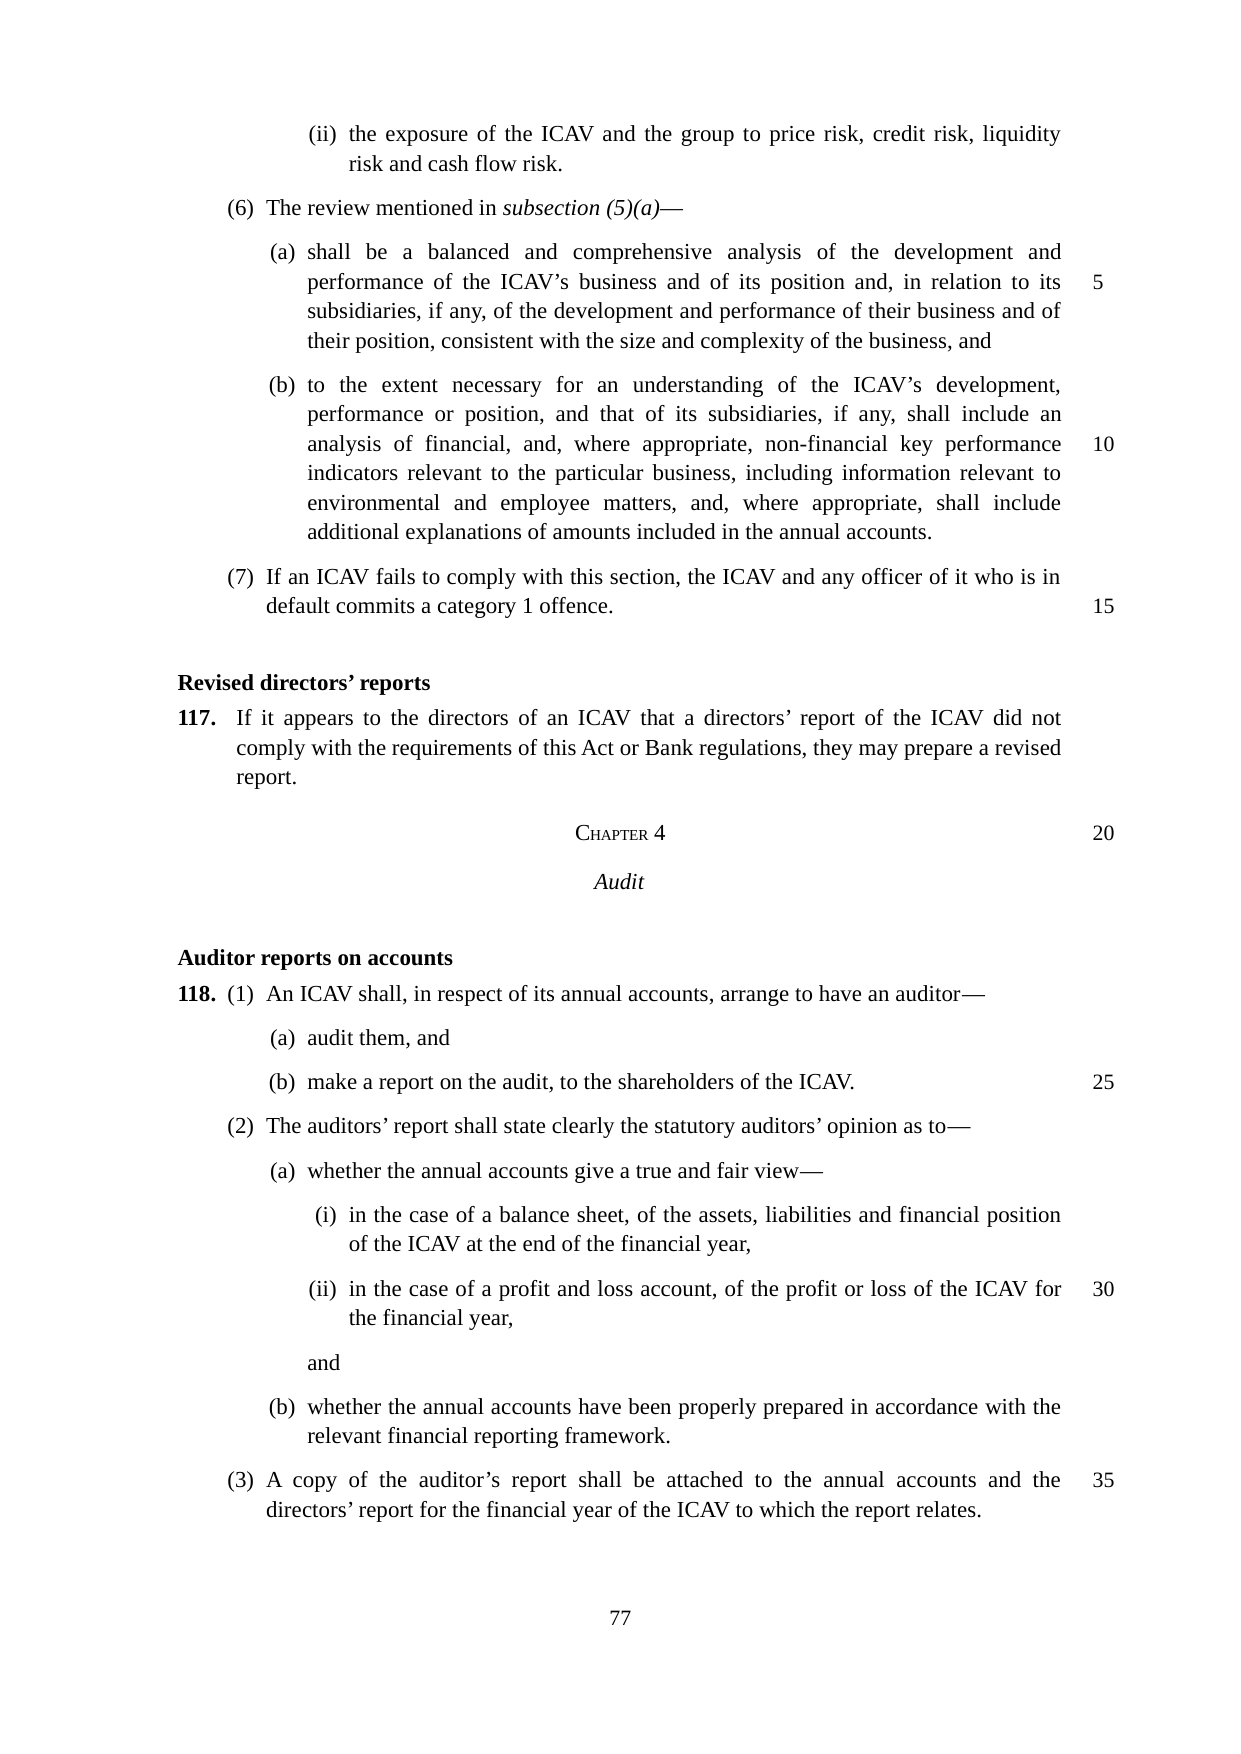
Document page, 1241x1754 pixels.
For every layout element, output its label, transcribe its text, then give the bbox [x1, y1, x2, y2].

text Chapter 4 [177, 820, 1063, 846]
text 118. (1) An ICAV shall, in respect of its annual accounts, arrange to have an auditor⁠— [177, 977, 1063, 1007]
text (2) The auditors’ report shall state clearly the statutory auditors’ opinion as to⁠— [177, 1110, 1063, 1140]
text (3) A copy of the auditor’s report shall be attached to the annual accounts and the directors’ report for the financial year of the ICAV to which the report relates. [177, 1464, 1063, 1523]
text 117. If it appears to the directors of an ICAV that a directors’ report of the ICAV did not comply with the requirements of this Act or Bank regulations, they may prepare a revised report. [177, 702, 1063, 791]
text (i) in the case of a balance sheet, of the assets, liabilities and financial position of the ICAV at the end of the financial year, [177, 1199, 1063, 1258]
text (a) shall be a balanced and comprehensive analysis of the development and performance of the ICAV’s business and of its position and, in relation to its subsidiaries, if any, of the development and performance of their business and of their position, consistent with the size and complexity of the business, and [177, 236, 1063, 354]
text (b) whether the annual accounts have been properly prepared in accordance with the relevant financial reporting framework. [177, 1391, 1063, 1449]
text (a) audit them, and [177, 1022, 1063, 1051]
text (6) The review mentioned in subsection (5)(a)⁠— [177, 192, 1063, 221]
text and [177, 1346, 1063, 1376]
text (ii) the exposure of the ICAV and the group to price risk, credit risk, liquidity risk and cash flow risk. [177, 118, 1063, 177]
text Revised directors’ reports [177, 667, 1063, 696]
text Auditor reports on accounts [177, 942, 1063, 972]
title Audit [177, 869, 1063, 895]
text (7) If an ICAV fails to comply with this section, the ICAV and any officer of it who is in default commits a category 1 offence. [177, 561, 1063, 619]
text (ii) in the case of a profit and loss account, of the profit or loss of the ICAV for the financial year, [177, 1273, 1063, 1332]
text (a) whether the annual accounts give a true and fair view⁠— [177, 1154, 1063, 1184]
text (b) to the extent necessary for an understanding of the ICAV’s development, performance or position, and that of its subsidiaries, if any, shall include an analysis of financial, and, where appropriate, non-financial key performance indicators relevant to the particular business, including information relevant to environmental and employee matters, and, where appropriate, shall include additional explanations of amounts included in the annual accounts. [177, 369, 1063, 546]
text (b) make a report on the audit, to the shareholders of the ICAV. [177, 1066, 1063, 1096]
